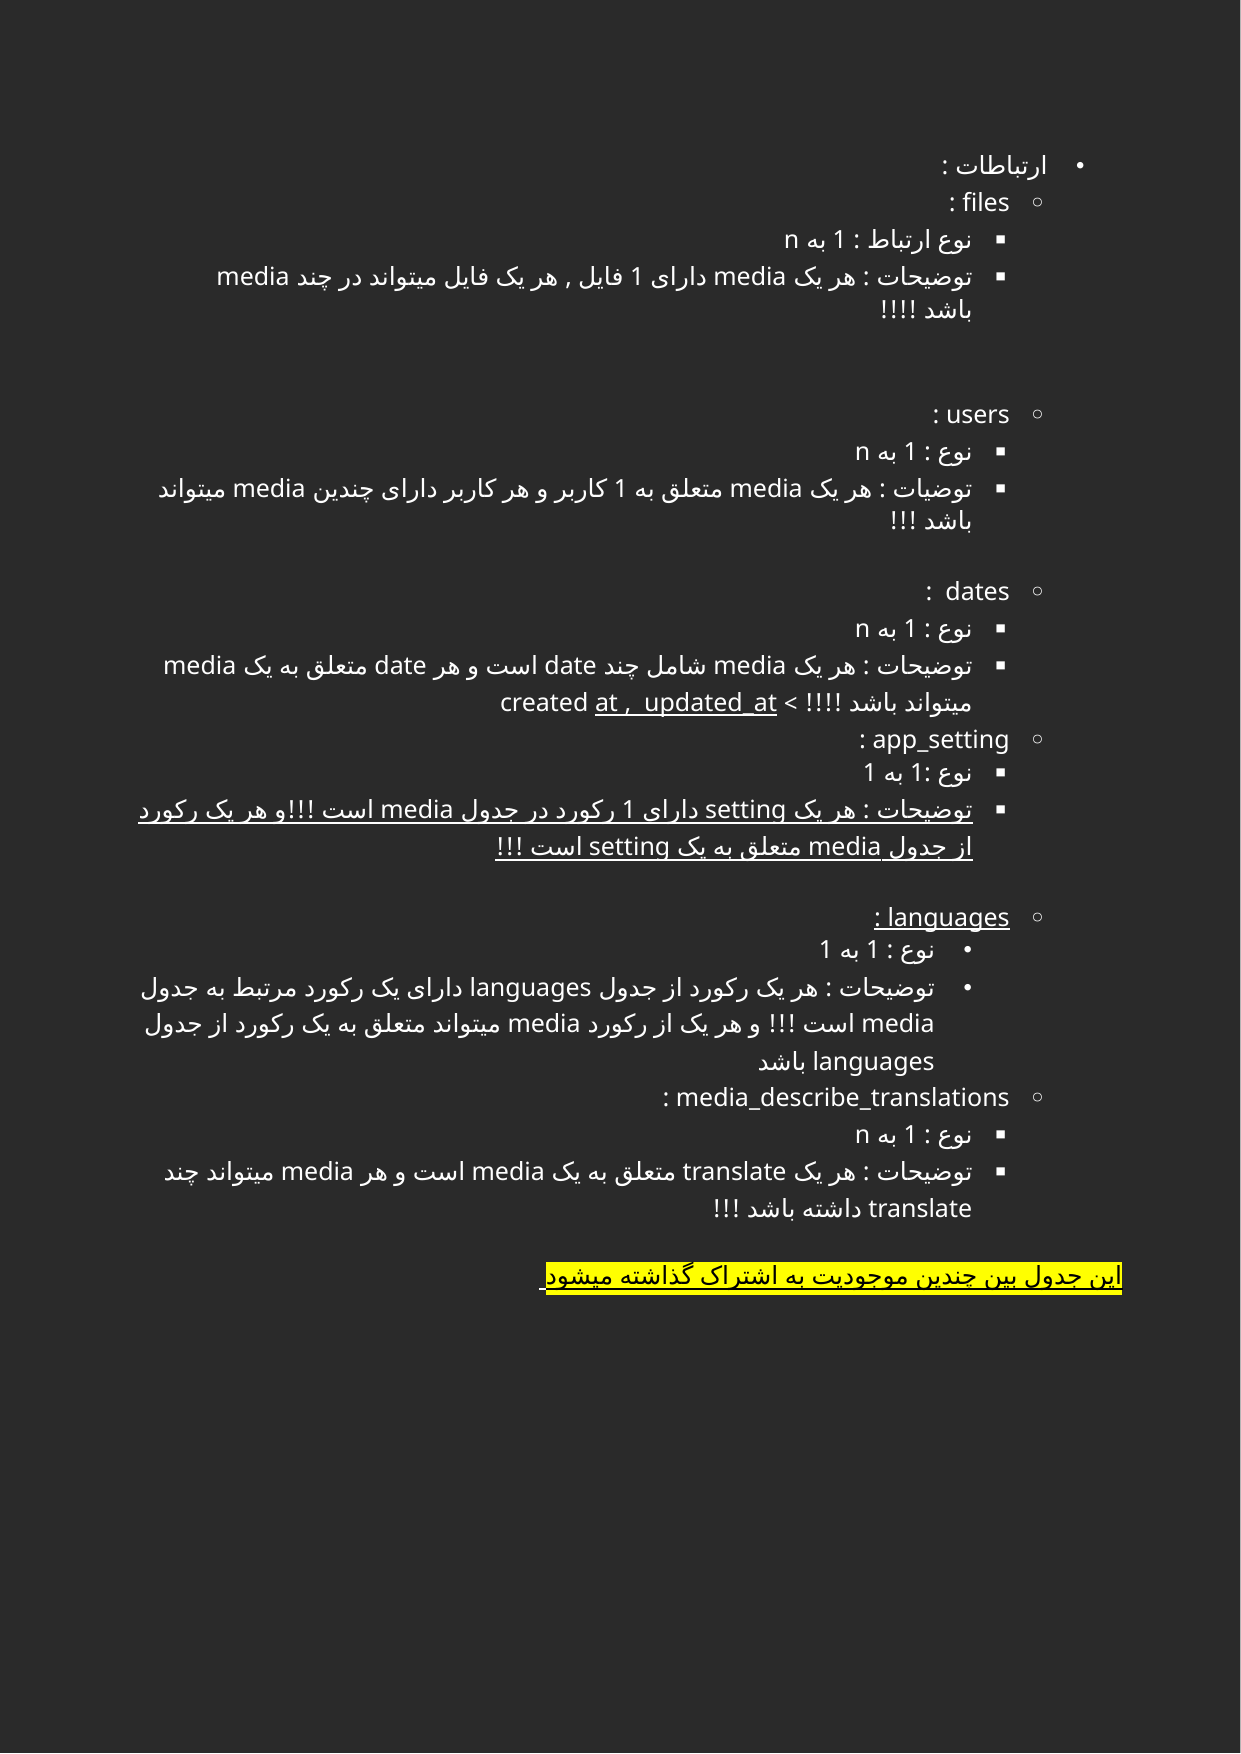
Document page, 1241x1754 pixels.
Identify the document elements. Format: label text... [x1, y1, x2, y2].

list dates : [118, 574, 1047, 611]
list توضیحات : هر یک setting دارای 1 رکورد در جدول media است !!!و هر یک رکورد از جدول media متعلق به یک setting است !!! [118, 792, 1010, 866]
list ارتباطات :‌ [118, 152, 1085, 185]
list users : [118, 396, 1047, 433]
list app_setting : [118, 722, 1047, 759]
list نوع ‌: 1 به n [118, 1117, 1010, 1154]
list توضیحات : هر یک رکورد از جدول languages دارای یک رکورد مرتبط به جدول media است !!! و هر یک از رکورد media میتواند متعلق به یک رکورد از جدول languages باشد [118, 969, 972, 1080]
list files : [118, 185, 1047, 222]
list نوع : 1 به n [118, 433, 1010, 470]
list languages : [118, 899, 1047, 937]
list توضیحات :‌ هر یک translate متعلق به یک media است و هر media میتواند چند translate داشته باشد !!! [118, 1154, 1010, 1228]
list نوع :‌1 به 1 [118, 759, 1010, 792]
list نوع : 1 به n [118, 611, 1010, 648]
list توضیات : هر یک media متعلق به 1 کاربر و هر کاربر دارای چندین media میتواند باشد !!! [118, 470, 1010, 540]
list media_describe_translations :‌ [118, 1080, 1047, 1117]
list نوع ارتباط :‌ 1 به n [118, 222, 1010, 259]
list توضیحات :‌ هر یک media دارای 1 فایل , هر یک فایل میتواند در چند media باشد !!!! [118, 259, 1010, 328]
text این جدول بین چندین موجودیت به اشتراک گذاشته میشود [118, 1262, 1122, 1295]
list نوع : 1 به 1 [118, 937, 972, 969]
list توضیحات : هر یک media شامل چند date است و هر date متعلق به یک media میتواند باشد !!!! > created at , updated_at [118, 648, 1010, 722]
